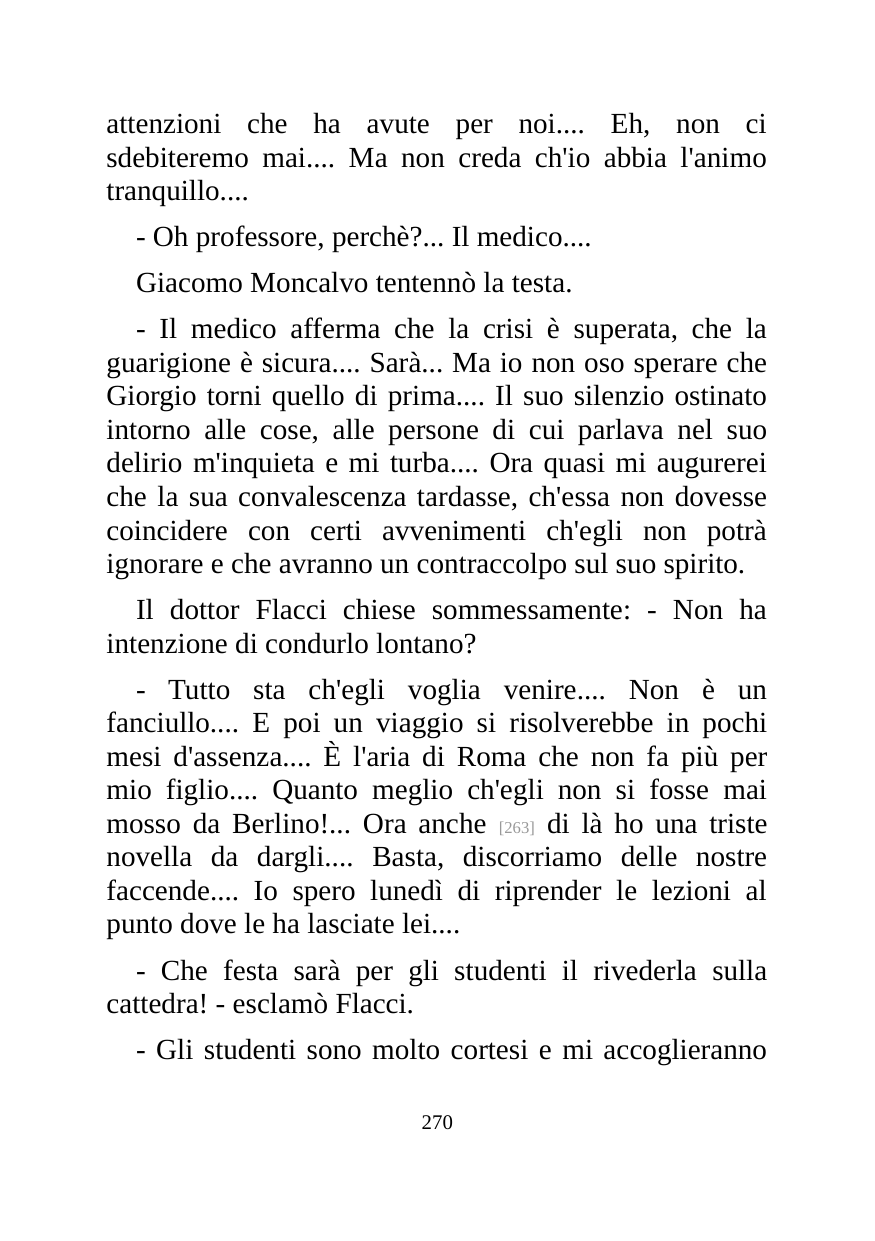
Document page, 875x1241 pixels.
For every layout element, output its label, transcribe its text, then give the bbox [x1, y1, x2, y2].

text - Che festa sarà per gli studenti il rivederla sulla cattedra! - esclamò Flacci. [106, 953, 768, 1020]
text attenzioni che ha avute per noi.... Eh, non ci sdebiteremo mai.... Ma non creda ch'io abbia l'animo tranquillo.... [106, 106, 768, 207]
text - Tutto sta ch'egli voglia venire.... Non è un fanciullo.... E poi un viaggio si risolverebbe in pochi mesi d'assenza.... È l'aria di Roma che non fa più per mio figlio.... Quanto meglio ch'egli non si fosse mai mosso da Berlino!... Ora anche [263] di là ho una triste novella da dargli.... Basta, discorriamo delle nostre faccende.... Io spero lunedì di riprender le lezioni al punto dove le ha lasciate lei.... [106, 672, 768, 940]
text Il dottor Flacci chiese sommessamente: - Non ha intenzione di condurlo lontano? [106, 592, 768, 659]
text - Gli studenti sono molto cortesi e mi accoglieranno [106, 1032, 768, 1066]
text Giacomo Moncalvo tentennò la testa. [106, 265, 768, 299]
text - Il medico afferma che la crisi è superata, che la guarigione è sicura.... Sarà... Ma io non oso sperare che Giorgio torni quello di prima.... Il suo silenzio ostinato intorno alle cose, alle persone di cui parlava nel suo delirio m'inquieta e mi turba.... Ora quasi mi augurerei che la sua convalescenza tardasse, ch'essa non dovesse coincidere con certi avvenimenti ch'egli non potrà ignorare e che avranno un contraccolpo sul suo spirito. [106, 311, 768, 580]
text - Oh professore, perchè?... Il medico.... [106, 219, 768, 253]
